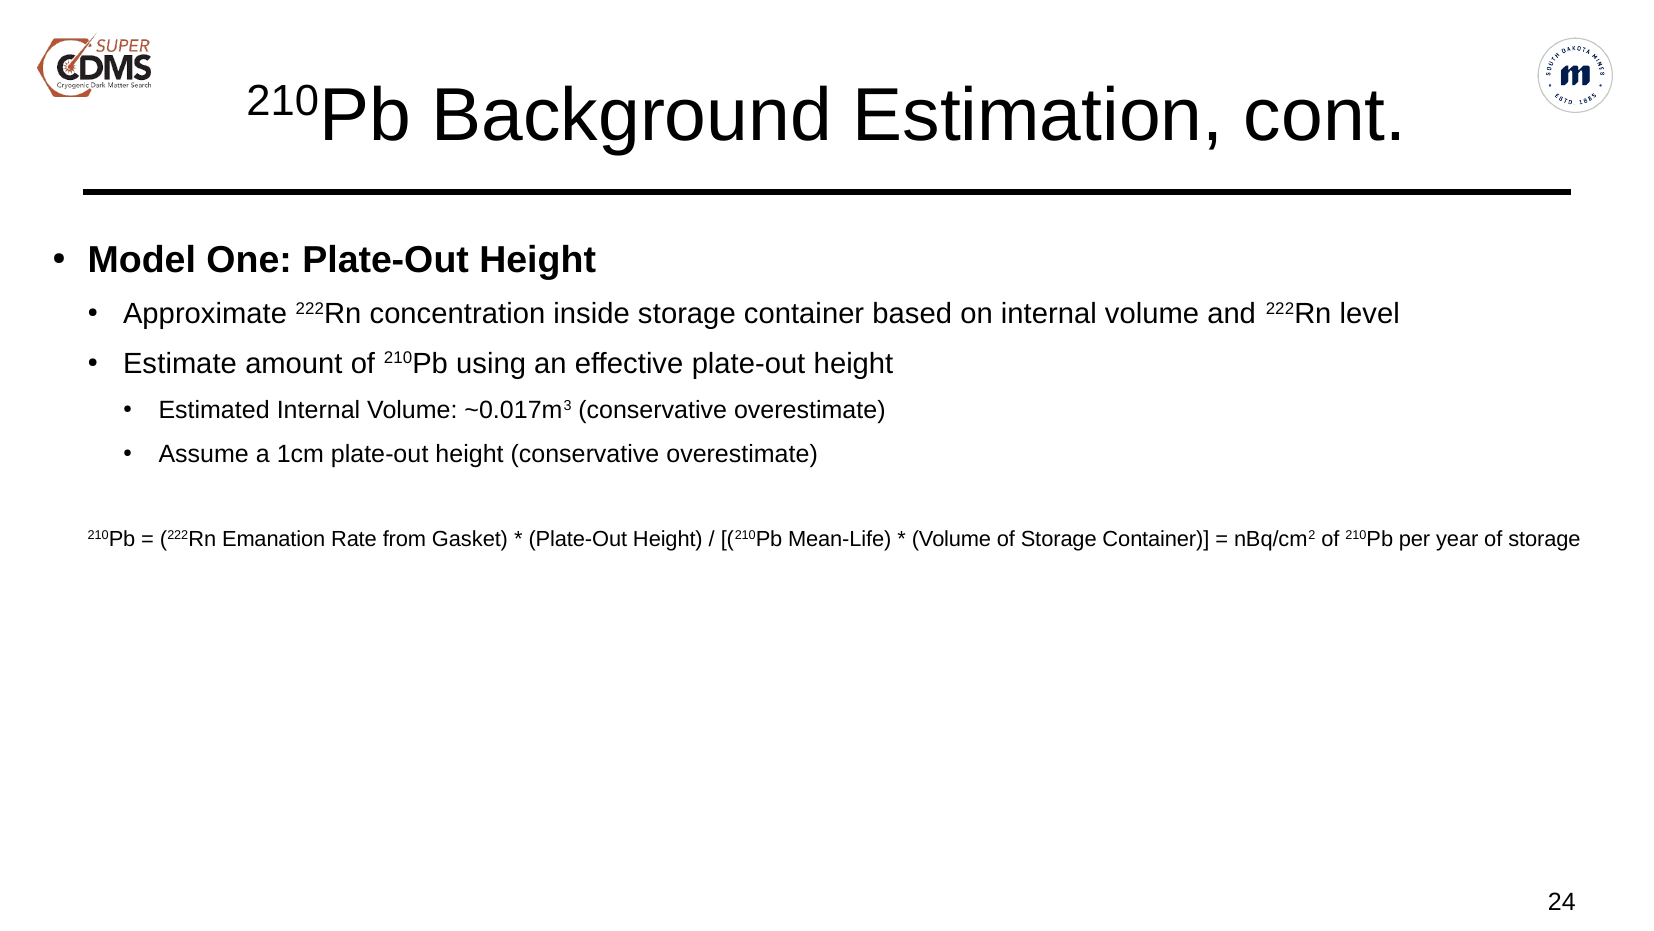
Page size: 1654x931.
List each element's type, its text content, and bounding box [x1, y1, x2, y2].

text_box Model One: Plate-Out Height Approximate 222Rn concentration inside storage container based on internal volume and 222Rn level Estimate amount of 210Pb using an effective plate-out height Estimated Internal Volume: ~0.017m3 (conservative overestimate) Assume a 1cm plate-out height (conservative overestimate) 210Pb = (222Rn Emanation Rate from Gasket) * (Plate-Out Height) / [(210Pb Mean-Life) * (Volume of Storage Container)] = nBq/cm2 of 210Pb per year of storage [37, 225, 1613, 563]
picture [1571, 37, 1613, 113]
picture [37, 32, 151, 97]
title 210Pb Background Estimation, cont. [82, 37, 1571, 193]
